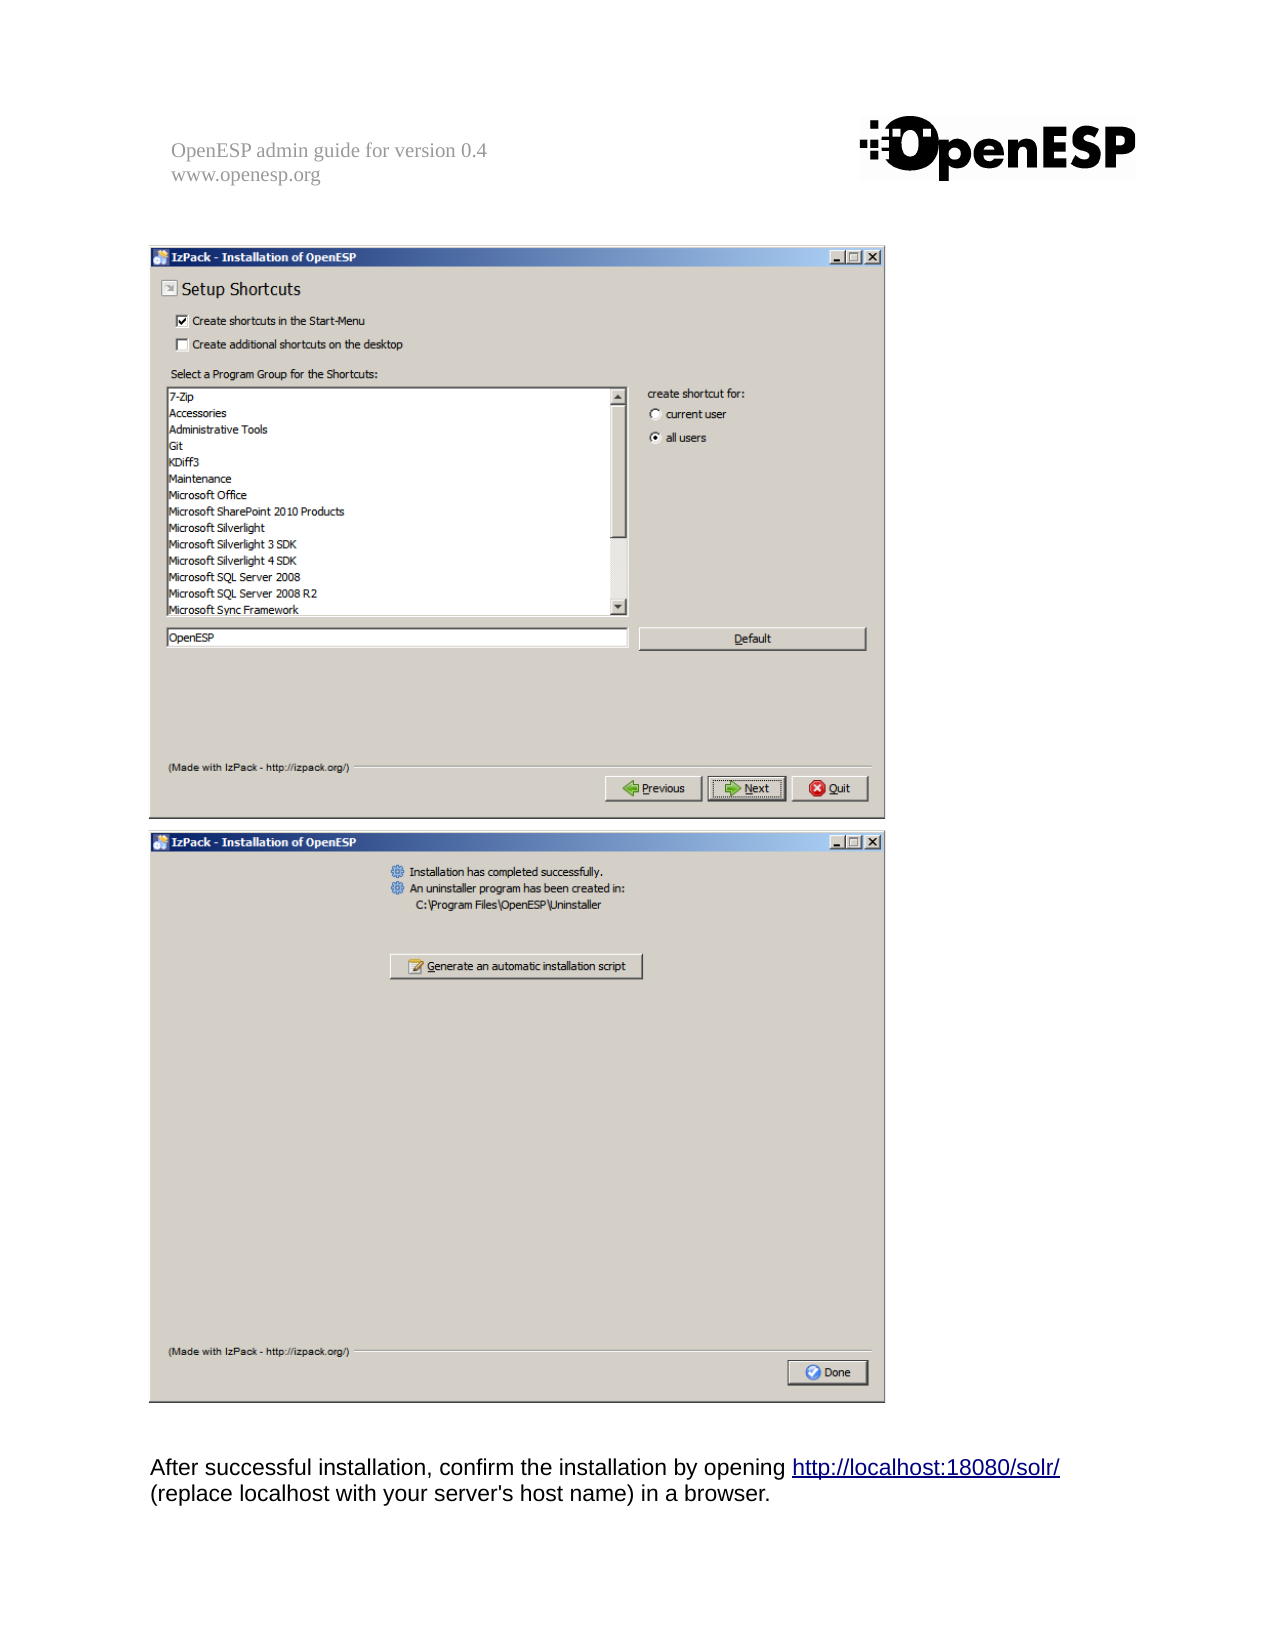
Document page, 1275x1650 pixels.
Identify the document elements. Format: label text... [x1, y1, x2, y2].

table_cell [149, 1403, 885, 1414]
text After successful installation, confirm the installation by opening http://localhost:18080/solr/ (replace localhost with your server's host name) in a browser. [150, 1453, 1125, 1506]
table_cell [149, 819, 885, 830]
picture [859, 116, 1136, 181]
picture [148, 245, 886, 819]
picture [148, 830, 886, 1403]
